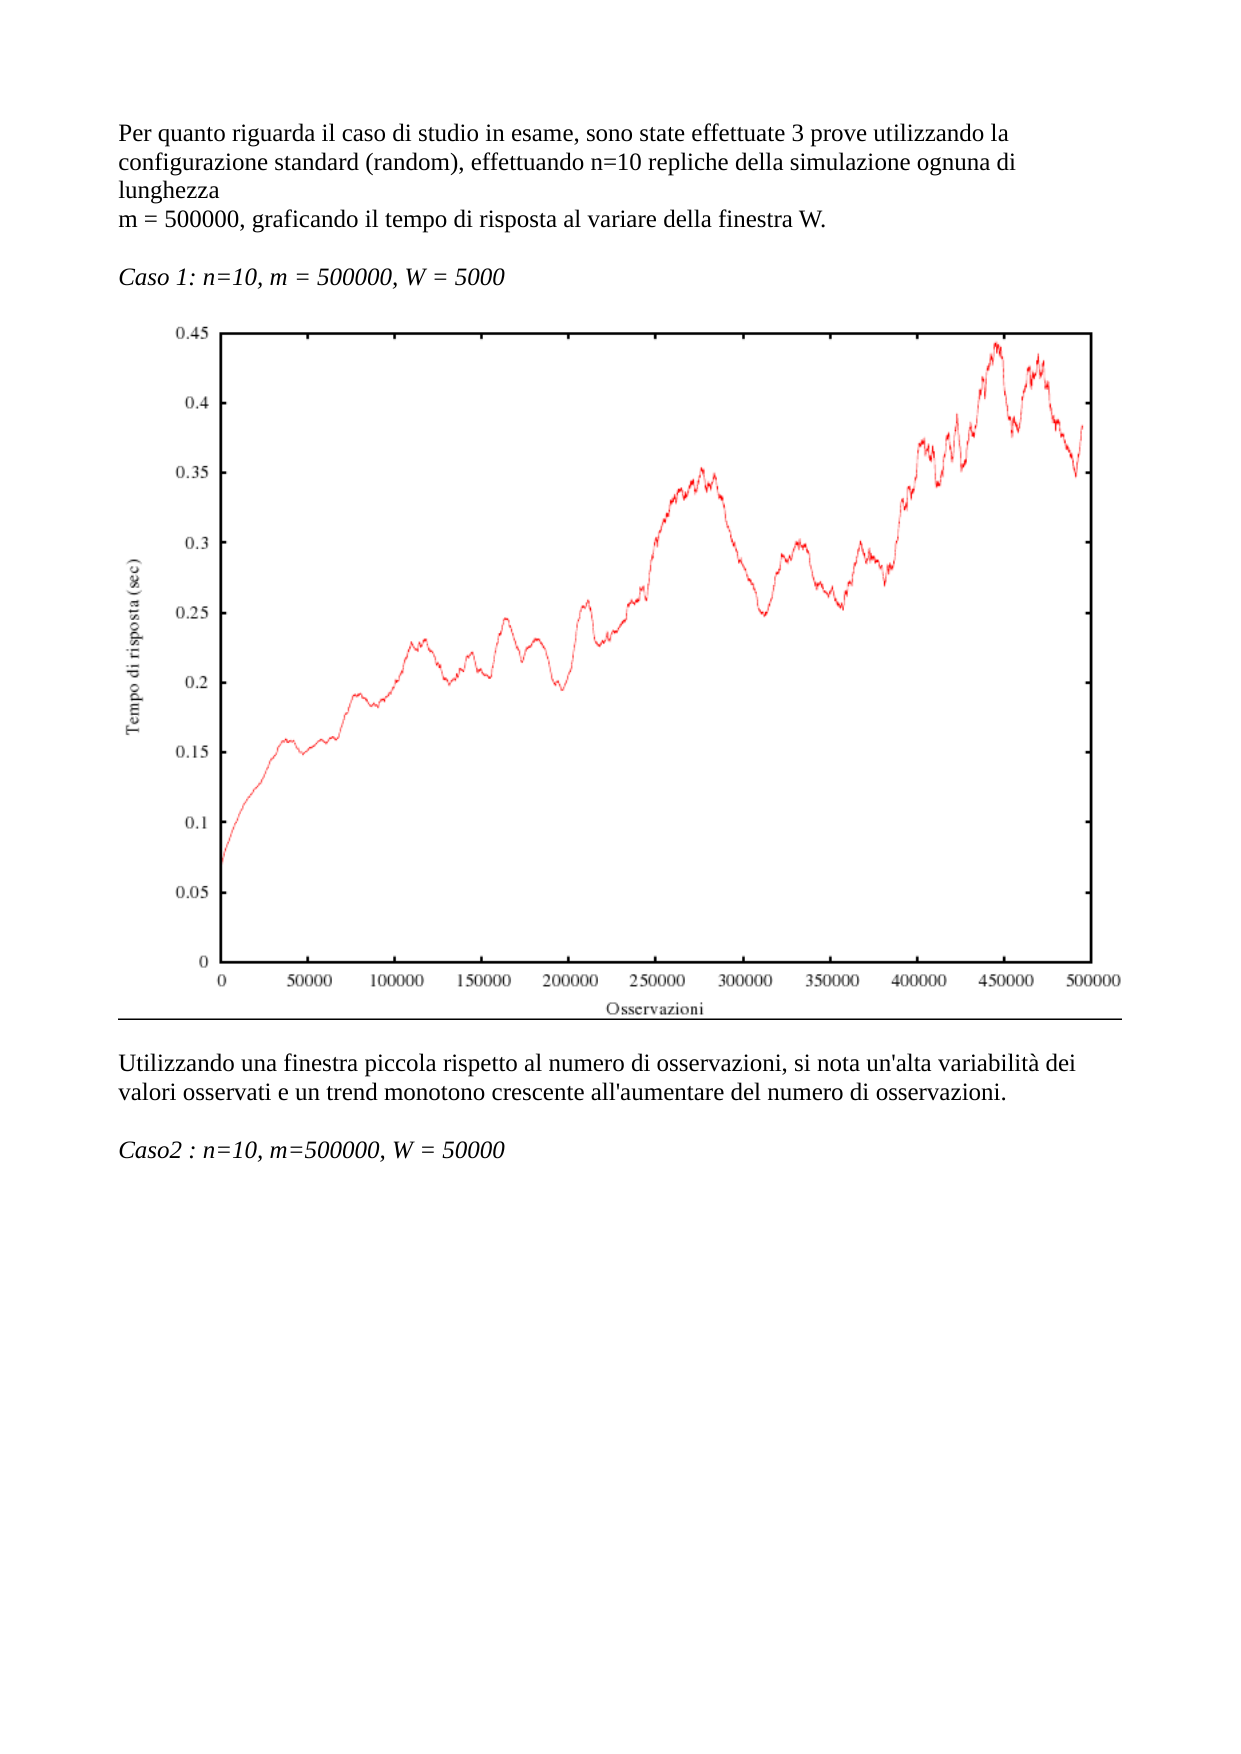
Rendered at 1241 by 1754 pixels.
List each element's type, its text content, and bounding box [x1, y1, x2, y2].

text m = 500000, graficando il tempo di risposta al variare della finestra W. [118, 204, 1122, 233]
text Caso 1: n=10, m = 500000, W = 5000 [118, 262, 1122, 291]
text Utilizzando una finestra piccola rispetto al numero di osservazioni, si nota un'alta variabilità dei valori osservati e un trend monotono crescente all'aumentare del numero di osservazioni. [118, 1048, 1122, 1106]
text Caso2 : n=10, m=500000, W = 50000 [118, 1135, 1122, 1163]
text Per quanto riguarda il caso di studio in esame, sono state effettuate 3 prove utilizzando la configurazione standard (random), effettuando n=10 repliche della simulazione ognuna di lunghezza [118, 118, 1122, 204]
picture [118, 319, 1122, 1020]
